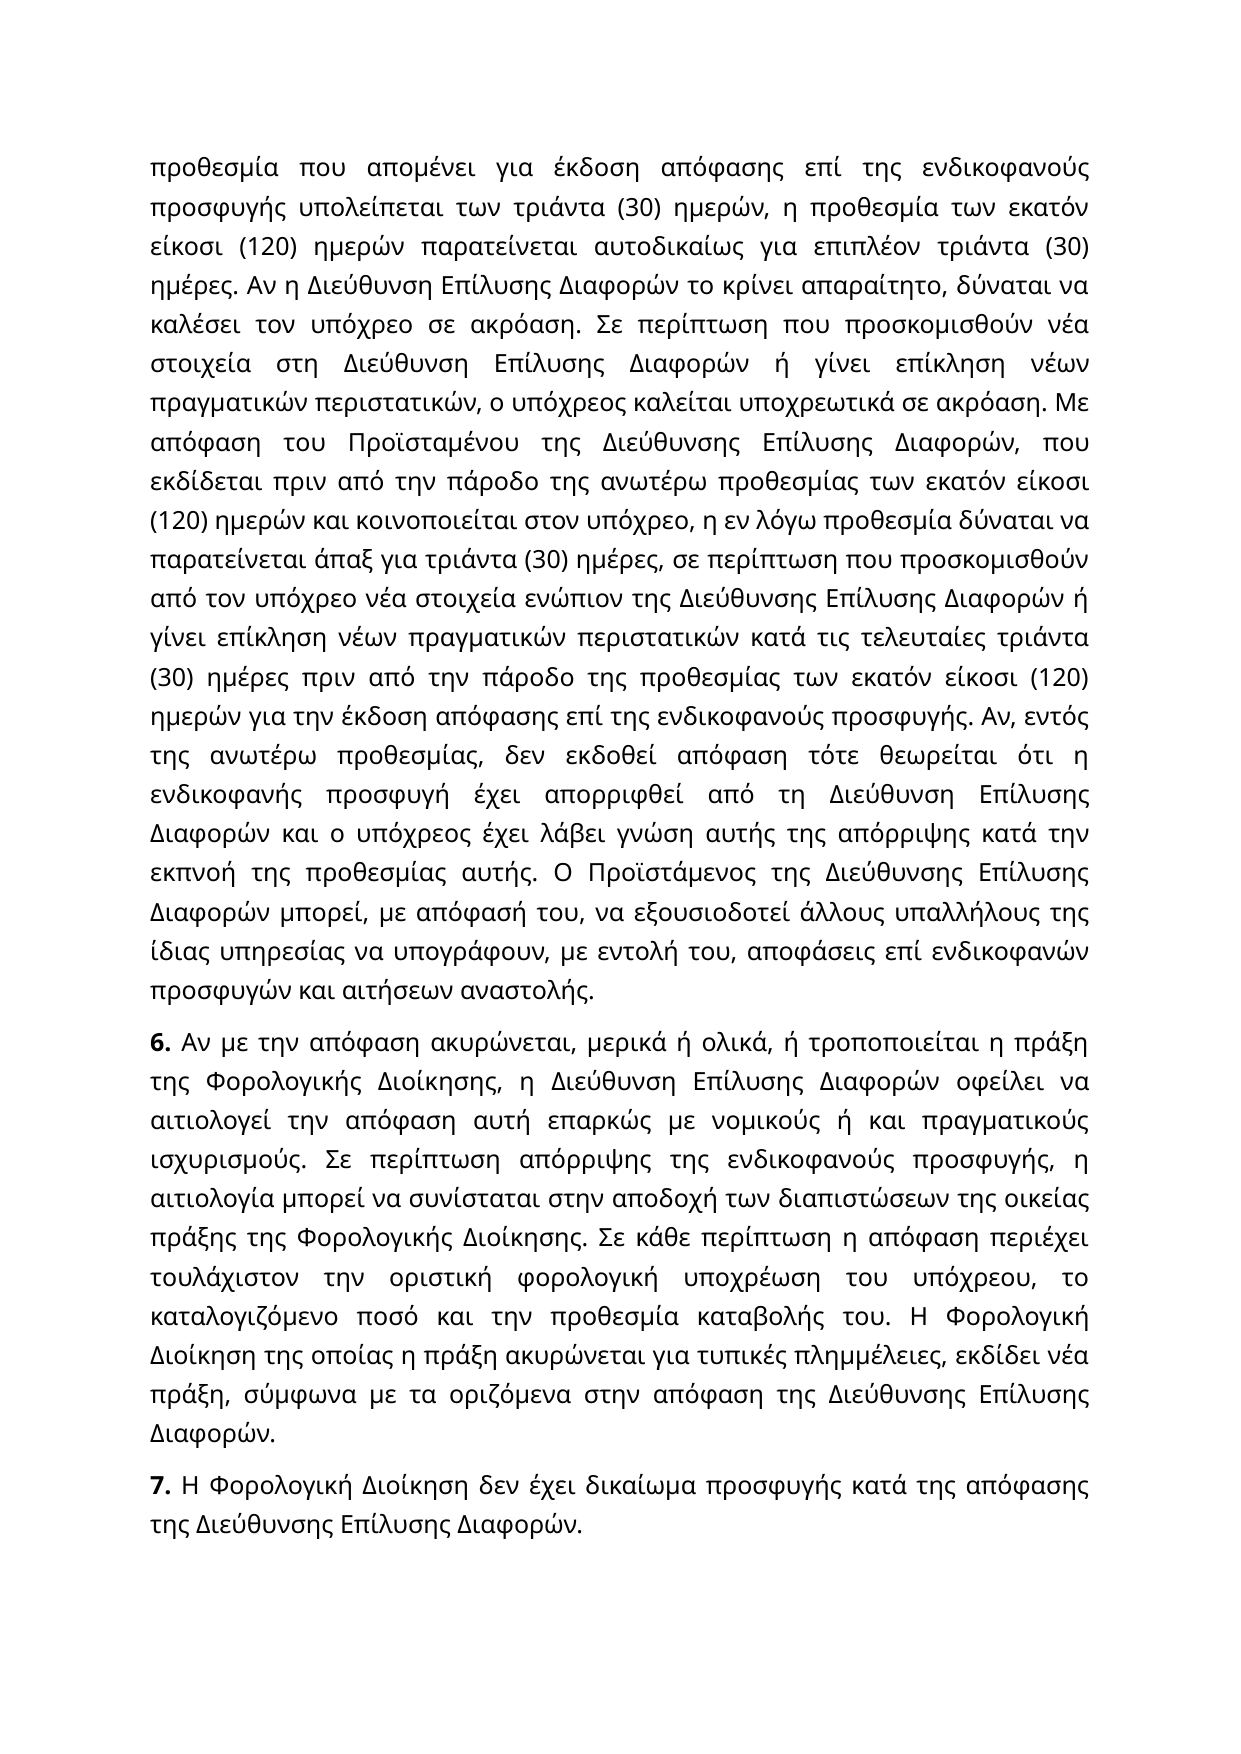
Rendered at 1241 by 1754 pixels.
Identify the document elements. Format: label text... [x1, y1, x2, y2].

text 6. Αν με την απόφαση ακυρώνεται, μερικά ή ολικά, ή τροποποιείται η πράξη της Φορολογικής Διοίκησης, η Διεύθυνση Επίλυσης Διαφορών οφείλει να αιτιολογεί την απόφαση αυτή επαρκώς με νομικούς ή και πραγματικούς ισχυρισμούς. Σε περίπτωση απόρριψης της ενδικοφανούς προσφυγής, η αιτιολογία μπορεί να συνίσταται στην αποδοχή των διαπιστώσεων της οικείας πράξης της Φορολογικής Διοίκησης. Σε κάθε περίπτωση η απόφαση περιέχει τουλάχιστον την οριστική φορολογική υποχρέωση του υπόχρεου, το καταλογιζόμενο ποσό και την προθεσμία καταβολής του. Η Φορολογική Διοίκηση της οποίας η πράξη ακυρώνεται για τυπικές πλημμέλειες, εκδίδει νέα πράξη, σύμφωνα με τα οριζόμενα στην απόφαση της Διεύθυνσης Επίλυσης Διαφορών. [150, 1024, 1090, 1450]
text προθεσμία που απομένει για έκδοση απόφασης επί της ενδικοφανούς προσφυγής υπολείπεται των τριάντα (30) ημερών, η προθεσμία των εκατόν είκοσι (120) ημερών παρατείνεται αυτοδικαίως για επιπλέον τριάντα (30) ημέρες. Αν η Διεύθυνση Επίλυσης Διαφορών το κρίνει απαραίτητο, δύναται να καλέσει τον υπόχρεο σε ακρόαση. Σε περίπτωση που προσκομισθούν νέα στοιχεία στη Διεύθυνση Επίλυσης Διαφορών ή γίνει επίκληση νέων πραγματικών περιστατικών, ο υπόχρεος καλείται υποχρεωτικά σε ακρόαση. Με απόφαση του Προϊσταμένου της Διεύθυνσης Επίλυσης Διαφορών, που εκδίδεται πριν από την πάροδο της ανωτέρω προθεσμίας των εκατόν είκοσι (120) ημερών και κοινοποιείται στον υπόχρεο, η εν λόγω προθεσμία δύναται να παρατείνεται άπαξ για τριάντα (30) ημέρες, σε περίπτωση που προσκομισθούν από τον υπόχρεο νέα στοιχεία ενώπιον της Διεύθυνσης Επίλυσης Διαφορών ή γίνει επίκληση νέων πραγματικών περιστατικών κατά τις τελευταίες τριάντα (30) ημέρες πριν από την πάροδο της προθεσμίας των εκατόν είκοσι (120) ημερών για την έκδοση απόφασης επί της ενδικοφανούς προσφυγής. Αν, εντός της ανωτέρω προθεσμίας, δεν εκδοθεί απόφαση τότε θεωρείται ότι η ενδικοφανής προσφυγή έχει απορριφθεί από τη Διεύθυνση Επίλυσης Διαφορών και ο υπόχρεος έχει λάβει γνώση αυτής της απόρριψης κατά την εκπνοή της προθεσμίας αυτής. Ο Προϊστάμενος της Διεύθυνσης Επίλυσης Διαφορών μπορεί, με απόφασή του, να εξουσιοδοτεί άλλους υπαλλήλους της ίδιας υπηρεσίας να υπογράφουν, με εντολή του, αποφάσεις επί ενδικοφανών προσφυγών και αιτήσεων αναστολής. [150, 150, 1090, 1007]
text 7. Η Φορολογική Διοίκηση δεν έχει δικαίωμα προσφυγής κατά της απόφασης της Διεύθυνσης Επίλυσης Διαφορών. [150, 1467, 1090, 1541]
